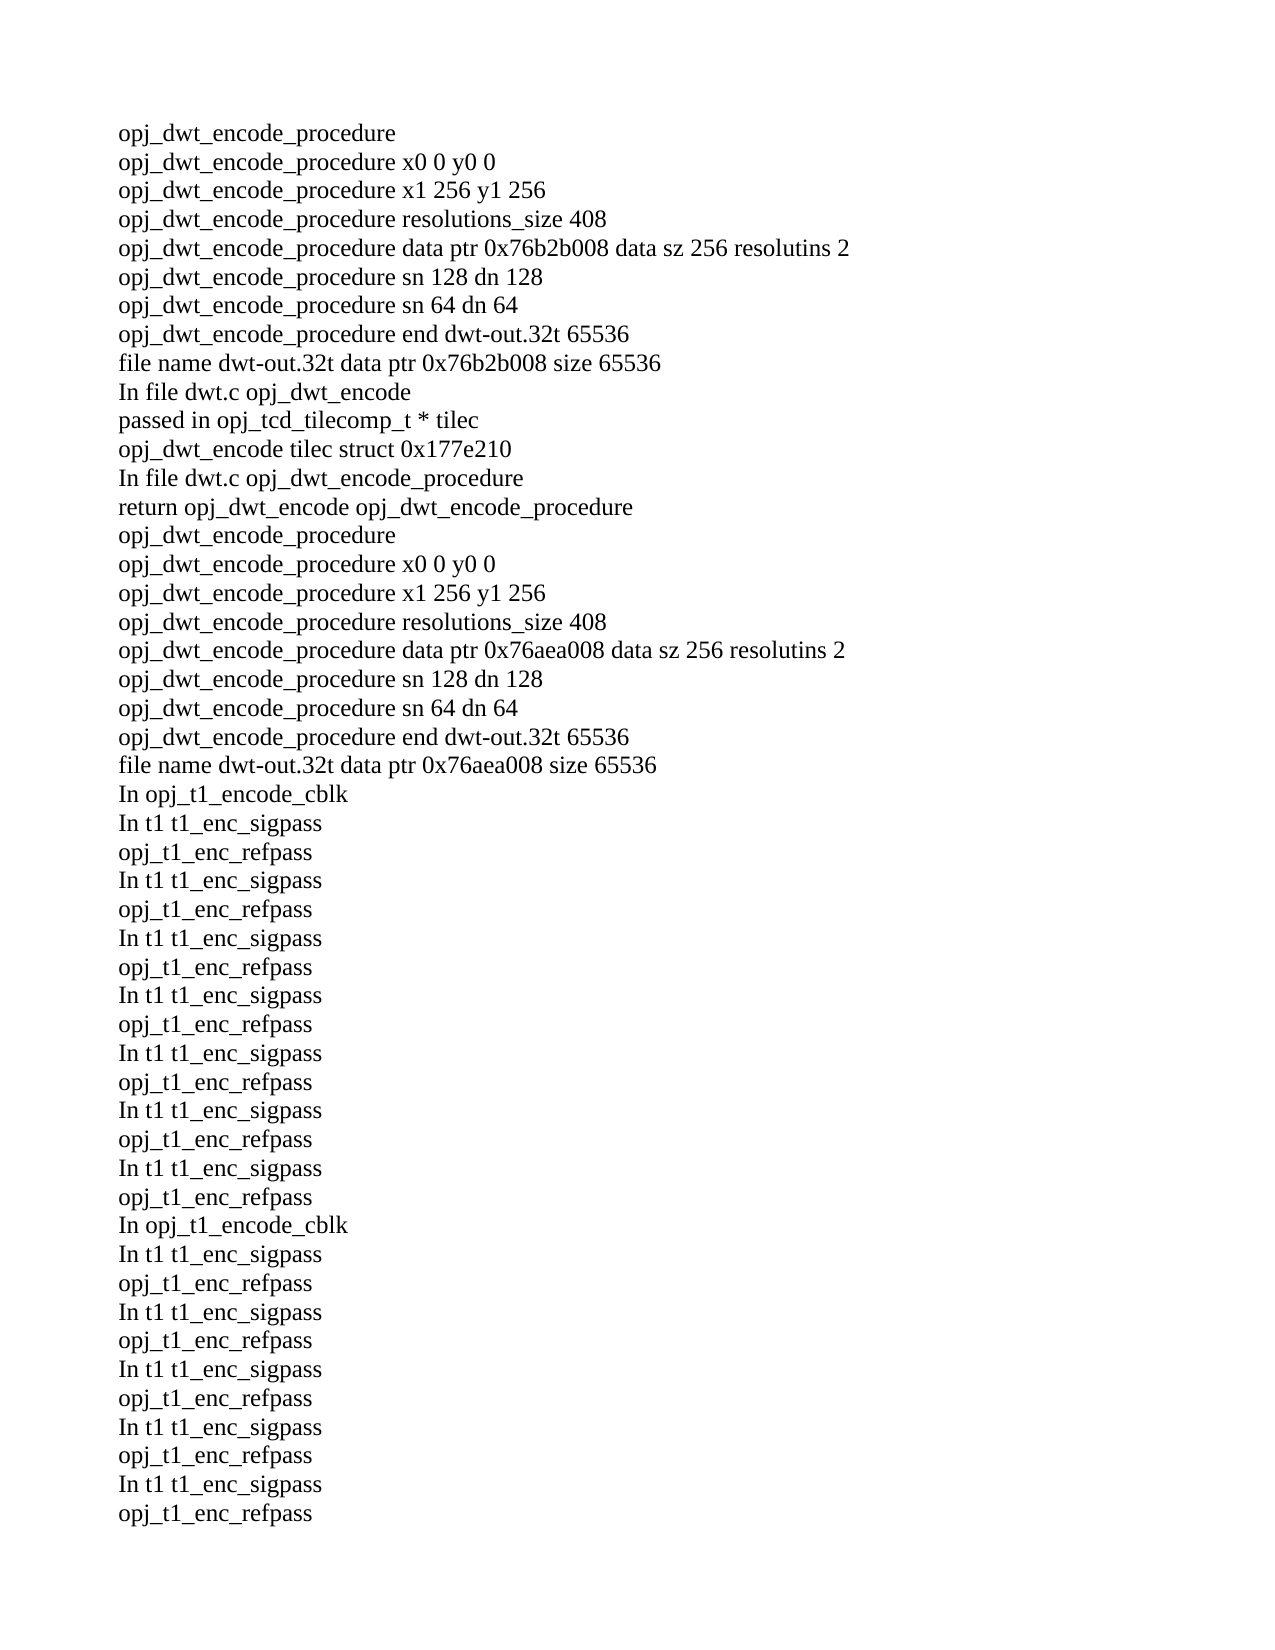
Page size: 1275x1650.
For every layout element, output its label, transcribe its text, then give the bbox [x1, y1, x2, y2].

text opj_dwt_encode_procedure end dwt-out.32t 65536 [118, 319, 1157, 348]
text opj_t1_enc_refpass [118, 1067, 1157, 1096]
text opj_dwt_encode_procedure sn 64 dn 64 [118, 291, 1157, 319]
text In t1 t1_enc_sigpass [118, 1038, 1157, 1067]
text opj_dwt_encode_procedure data ptr 0x76aea008 data sz 256 resolutins 2 [118, 636, 1157, 664]
text opj_t1_enc_refpass [118, 894, 1157, 923]
text opj_dwt_encode_procedure resolutions_size 408 [118, 204, 1157, 233]
text opj_t1_enc_refpass [118, 1326, 1157, 1354]
text opj_t1_enc_refpass [118, 1441, 1157, 1469]
text opj_t1_enc_refpass [118, 1383, 1157, 1412]
text opj_dwt_encode_procedure x1 256 y1 256 [118, 176, 1157, 204]
text opj_t1_enc_refpass [118, 1182, 1157, 1211]
text In t1 t1_enc_sigpass [118, 1297, 1157, 1326]
text In t1 t1_enc_sigpass [118, 981, 1157, 1009]
text file name dwt-out.32t data ptr 0x76b2b008 size 65536 [118, 348, 1157, 377]
text file name dwt-out.32t data ptr 0x76aea008 size 65536 [118, 751, 1157, 779]
text opj_dwt_encode_procedure [118, 521, 1157, 549]
text In file dwt.c opj_dwt_encode [118, 377, 1157, 406]
text passed in opj_tcd_tilecomp_t * tilec [118, 406, 1157, 434]
text In opj_t1_encode_cblk [118, 779, 1157, 808]
text opj_dwt_encode tilec struct 0x177e210 [118, 434, 1157, 463]
text In file dwt.c opj_dwt_encode_procedure [118, 463, 1157, 492]
text return opj_dwt_encode opj_dwt_encode_procedure [118, 492, 1157, 521]
text In t1 t1_enc_sigpass [118, 1096, 1157, 1124]
text opj_dwt_encode_procedure end dwt-out.32t 65536 [118, 722, 1157, 751]
text opj_t1_enc_refpass [118, 1009, 1157, 1038]
text opj_dwt_encode_procedure data ptr 0x76b2b008 data sz 256 resolutins 2 [118, 233, 1157, 262]
text opj_dwt_encode_procedure x0 0 y0 0 [118, 549, 1157, 578]
text In t1 t1_enc_sigpass [118, 1354, 1157, 1383]
text In t1 t1_enc_sigpass [118, 1239, 1157, 1268]
text opj_dwt_encode_procedure sn 64 dn 64 [118, 693, 1157, 722]
text opj_t1_enc_refpass [118, 1498, 1157, 1527]
text In opj_t1_encode_cblk [118, 1211, 1157, 1239]
text opj_dwt_encode_procedure sn 128 dn 128 [118, 664, 1157, 693]
text opj_dwt_encode_procedure x0 0 y0 0 [118, 147, 1157, 176]
text In t1 t1_enc_sigpass [118, 866, 1157, 894]
text In t1 t1_enc_sigpass [118, 1469, 1157, 1498]
text opj_dwt_encode_procedure x1 256 y1 256 [118, 578, 1157, 607]
text opj_dwt_encode_procedure sn 128 dn 128 [118, 262, 1157, 291]
text In t1 t1_enc_sigpass [118, 923, 1157, 952]
text In t1 t1_enc_sigpass [118, 1412, 1157, 1441]
text opj_dwt_encode_procedure [118, 118, 1157, 147]
text opj_dwt_encode_procedure resolutions_size 408 [118, 607, 1157, 636]
text opj_t1_enc_refpass [118, 837, 1157, 866]
text In t1 t1_enc_sigpass [118, 1153, 1157, 1182]
text opj_t1_enc_refpass [118, 952, 1157, 981]
text opj_t1_enc_refpass [118, 1124, 1157, 1153]
text In t1 t1_enc_sigpass [118, 808, 1157, 837]
text opj_t1_enc_refpass [118, 1268, 1157, 1297]
